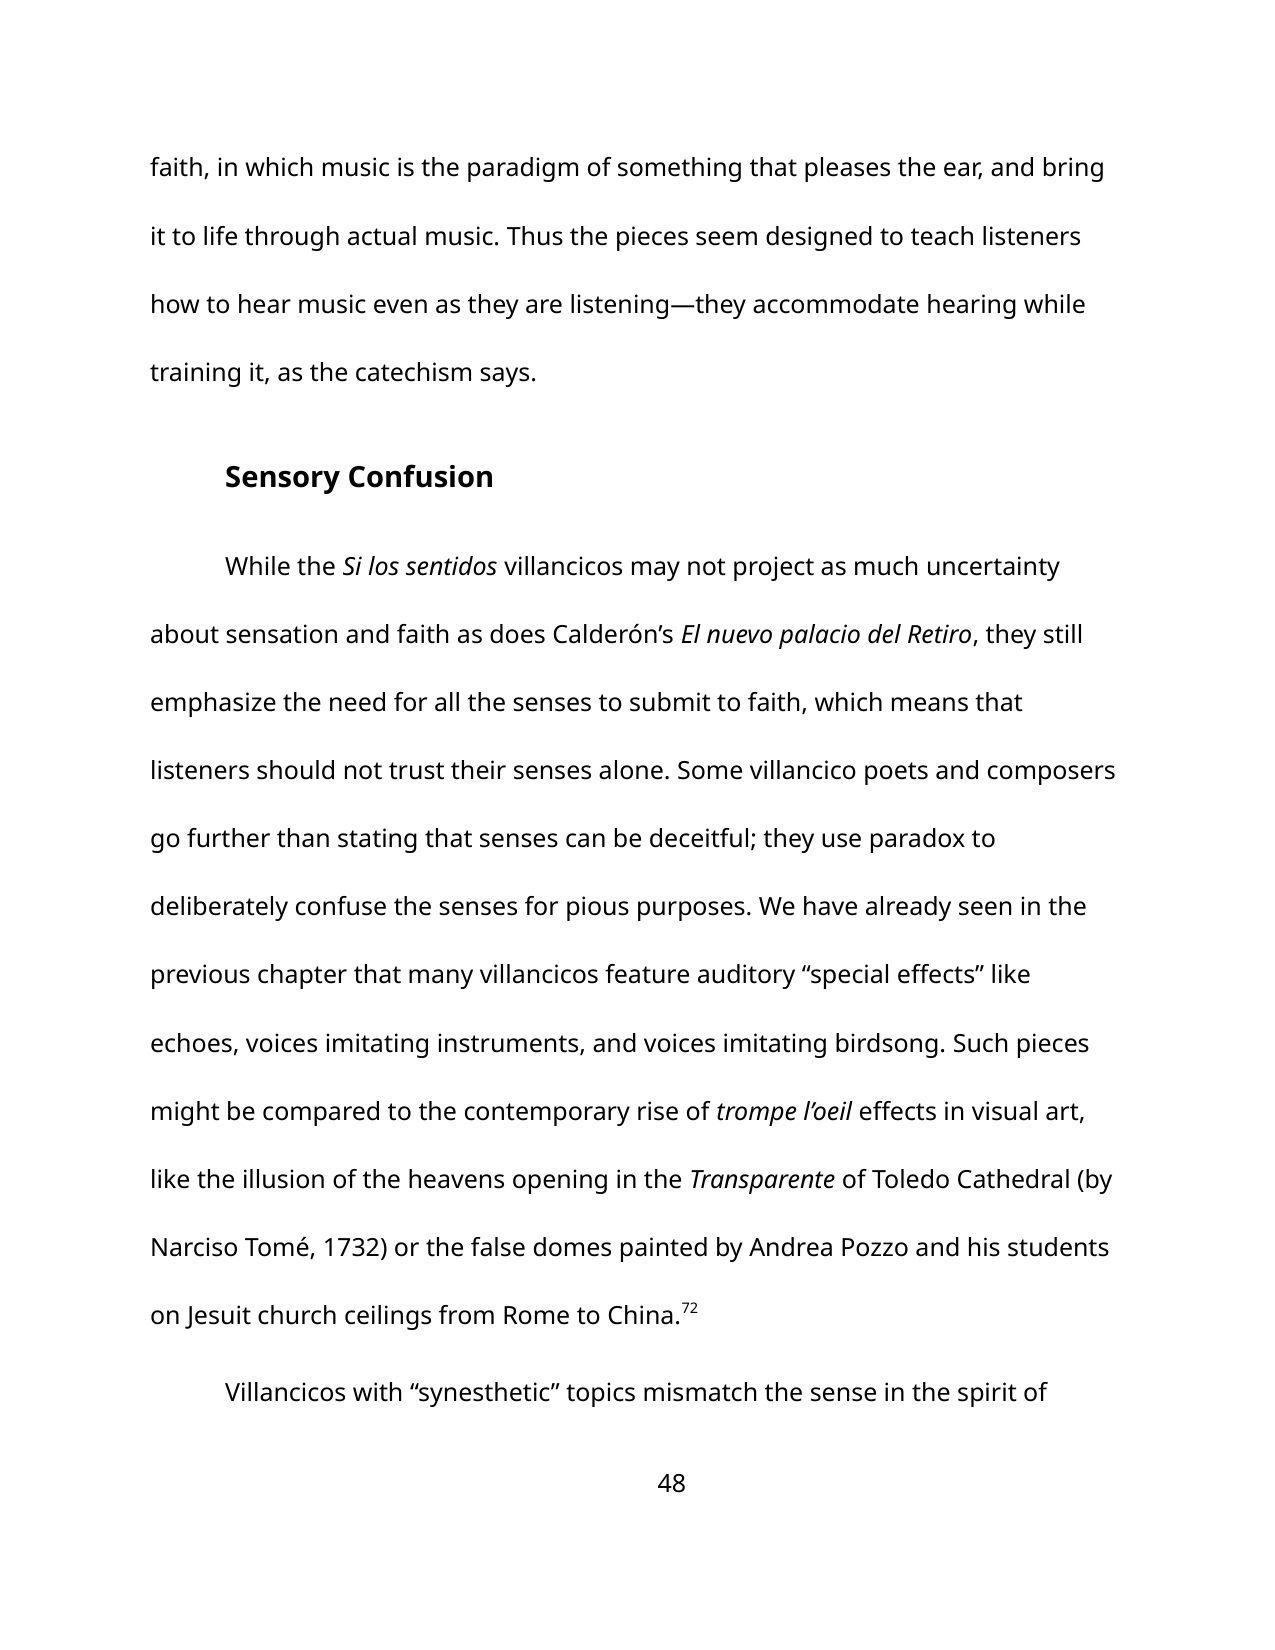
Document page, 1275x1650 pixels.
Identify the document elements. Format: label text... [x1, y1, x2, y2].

text faith, in which music is the paradigm of something that pleases the ear, and bring it to life through actual music. Thus the pieces seem designed to teach listeners how to hear music even as they are listening—they accommodate hearing while training it, as the catechism says. [150, 150, 1125, 388]
text Villancicos with “synesthetic” topics mismatch the sense in the spirit of [150, 1375, 1125, 1409]
subtitle Sensory Confusion [150, 456, 1125, 496]
text While the Si los sentidos villancicos may not project as much uncertainty about sensation and faith as does Calderón’s El nuevo palacio del Retiro, they still emphasize the need for all the senses to submit to faith, which means that listeners should not trust their senses alone. Some villancico poets and composers go further than stating that senses can be deceitful; they use paradox to deliberately confuse the senses for pious purposes. We have already seen in the previous chapter that many villancicos feature auditory “special effects” like echoes, voices imitating instruments, and voices imitating birdsong. Such pieces might be compared to the contemporary rise of trompe l’oeil effects in visual art, like the illusion of the heavens opening in the Transparente of Toledo Cathedral (by Narciso Tomé, 1732) or the false domes painted by Andrea Pozzo and his students on Jesuit church ceilings from Rome to China. [150, 548, 1125, 1332]
